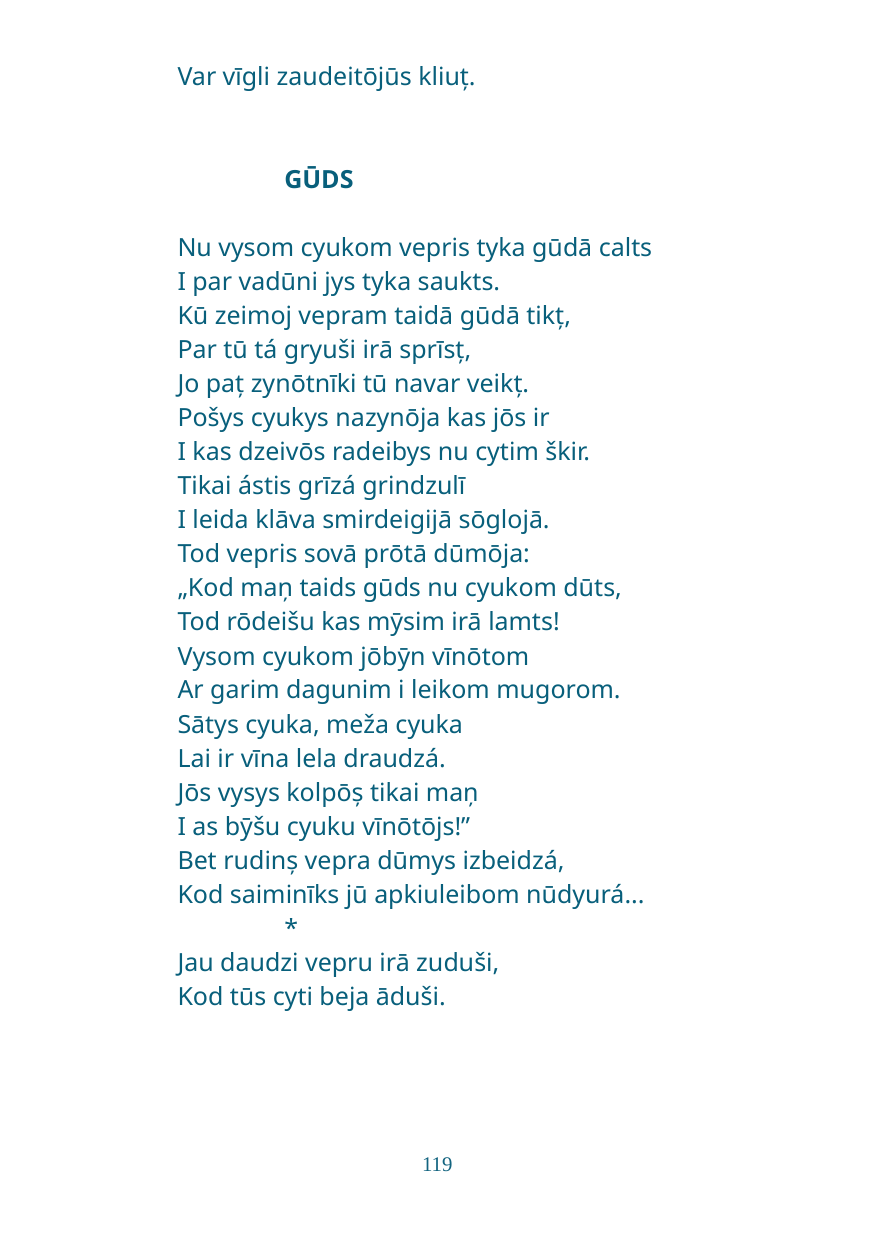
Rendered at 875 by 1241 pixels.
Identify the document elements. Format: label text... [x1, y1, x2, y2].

text I par vadūni jys tyka saukts. [177, 263, 815, 297]
text Kod tūs cyti beja āduši. [177, 979, 815, 1013]
text Tikai ástis grīzá grindzulī [177, 468, 815, 502]
text GŪDS [177, 161, 815, 195]
text Lai ir vīna lela draudzá. [177, 740, 815, 774]
text Nu vysom cyukom vepris tyka gūdā calts [177, 229, 815, 263]
text Pošys cyukys nazynōja kas jōs ir [177, 400, 815, 434]
text Ar garim dagunim i leikom mugorom. [177, 672, 815, 706]
text Par tū tá gryuši irā sprīsț, [177, 332, 815, 366]
text Tod rōdeišu kas mȳsim irā lamts! [177, 604, 815, 638]
text „Kod maņ taids gūds nu cyukom dūts, [177, 570, 815, 604]
text Kū zeimoj vepram taidā gūdā tikț, [177, 297, 815, 332]
text Bet rudinș vepra dūmys izbeidzá, [177, 842, 815, 877]
text Var vīgli zaudeitōjūs kliuț. [177, 59, 815, 93]
text Vysom cyukom jōbȳn vīnōtom [177, 638, 815, 672]
text Tod vepris sovā prōtā dūmōja: [177, 536, 815, 570]
text I kas dzeivōs radeibys nu cytim škir. [177, 434, 815, 468]
text * [177, 911, 815, 945]
text Sātys cyuka, meža cyuka [177, 706, 815, 740]
text Jau daudzi vepru irā zuduši, [177, 945, 815, 979]
text I leida klāva smirdeigijā sōglojā. [177, 502, 815, 536]
text Jōs vysys kolpōș tikai maņ [177, 774, 815, 808]
text Jo paț zynōtnīki tū navar veikț. [177, 366, 815, 400]
text I as bȳšu cyuku vīnōtōjs!” [177, 808, 815, 842]
text Kod saiminīks jū apkiuleibom nūdyurá... [177, 877, 815, 911]
